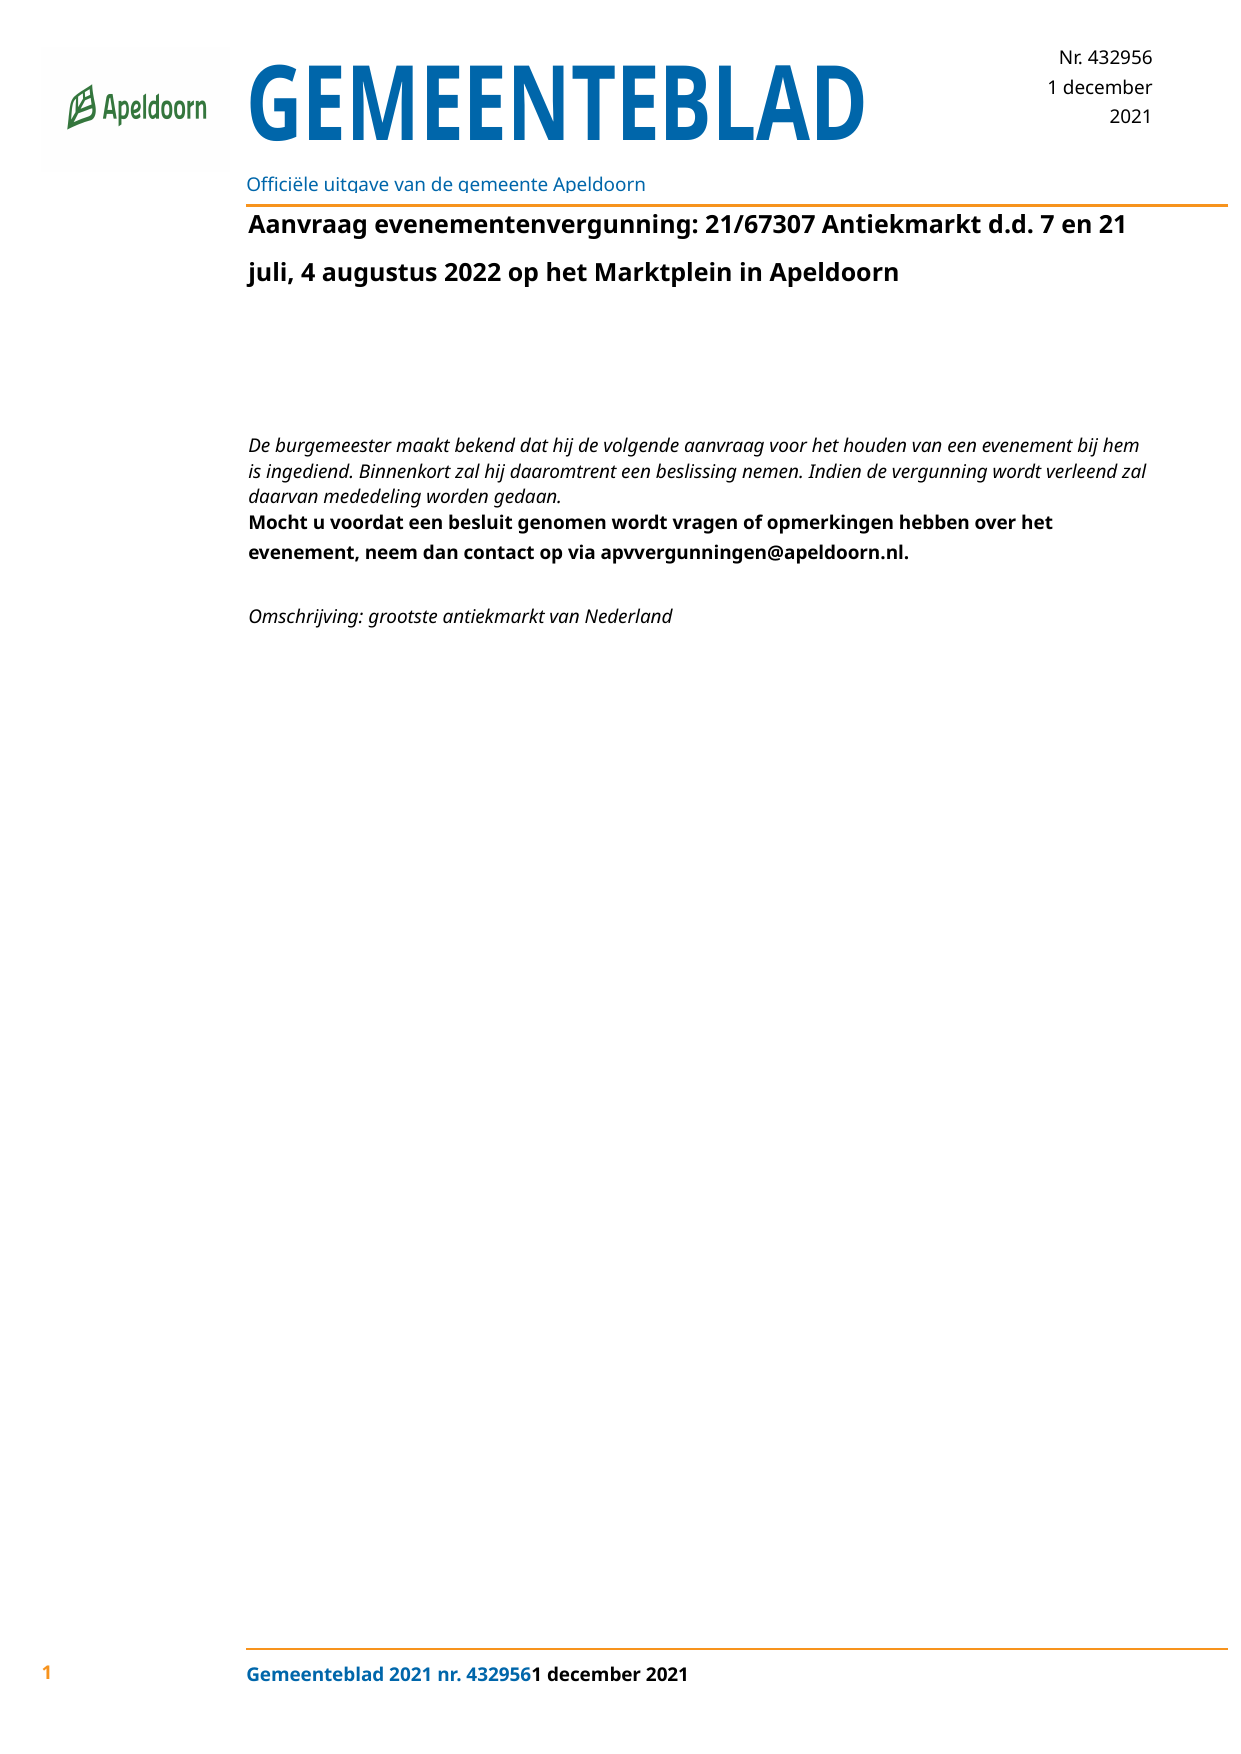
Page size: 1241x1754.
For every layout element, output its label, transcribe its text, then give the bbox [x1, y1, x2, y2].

text Omschrijving: grootste antiekmarkt van Nederland [248, 603, 1152, 629]
text Mocht u voordat een besluit genomen wordt vragen of opmerkingen hebben over het evenement, neem dan contact op via apvvergunningen@apeldoorn.nl. [248, 509, 1152, 565]
picture [41, 47, 231, 172]
text Aanvraag evenementenvergunning: 21/67307 Antiekmarkt d.d. 7 en 21 juli, 4 augustus 2022 op het Marktplein in Apeldoorn [248, 207, 1152, 288]
text De burgemeester maakt bekend dat hij de volgende aanvraag voor het houden van een evenement bij hem is ingediend. Binnenkort zal hij daaromtrent een beslissing nemen. Indien de vergunning wordt verleend zal daarvan mededeling worden gedaan. [248, 432, 1152, 509]
